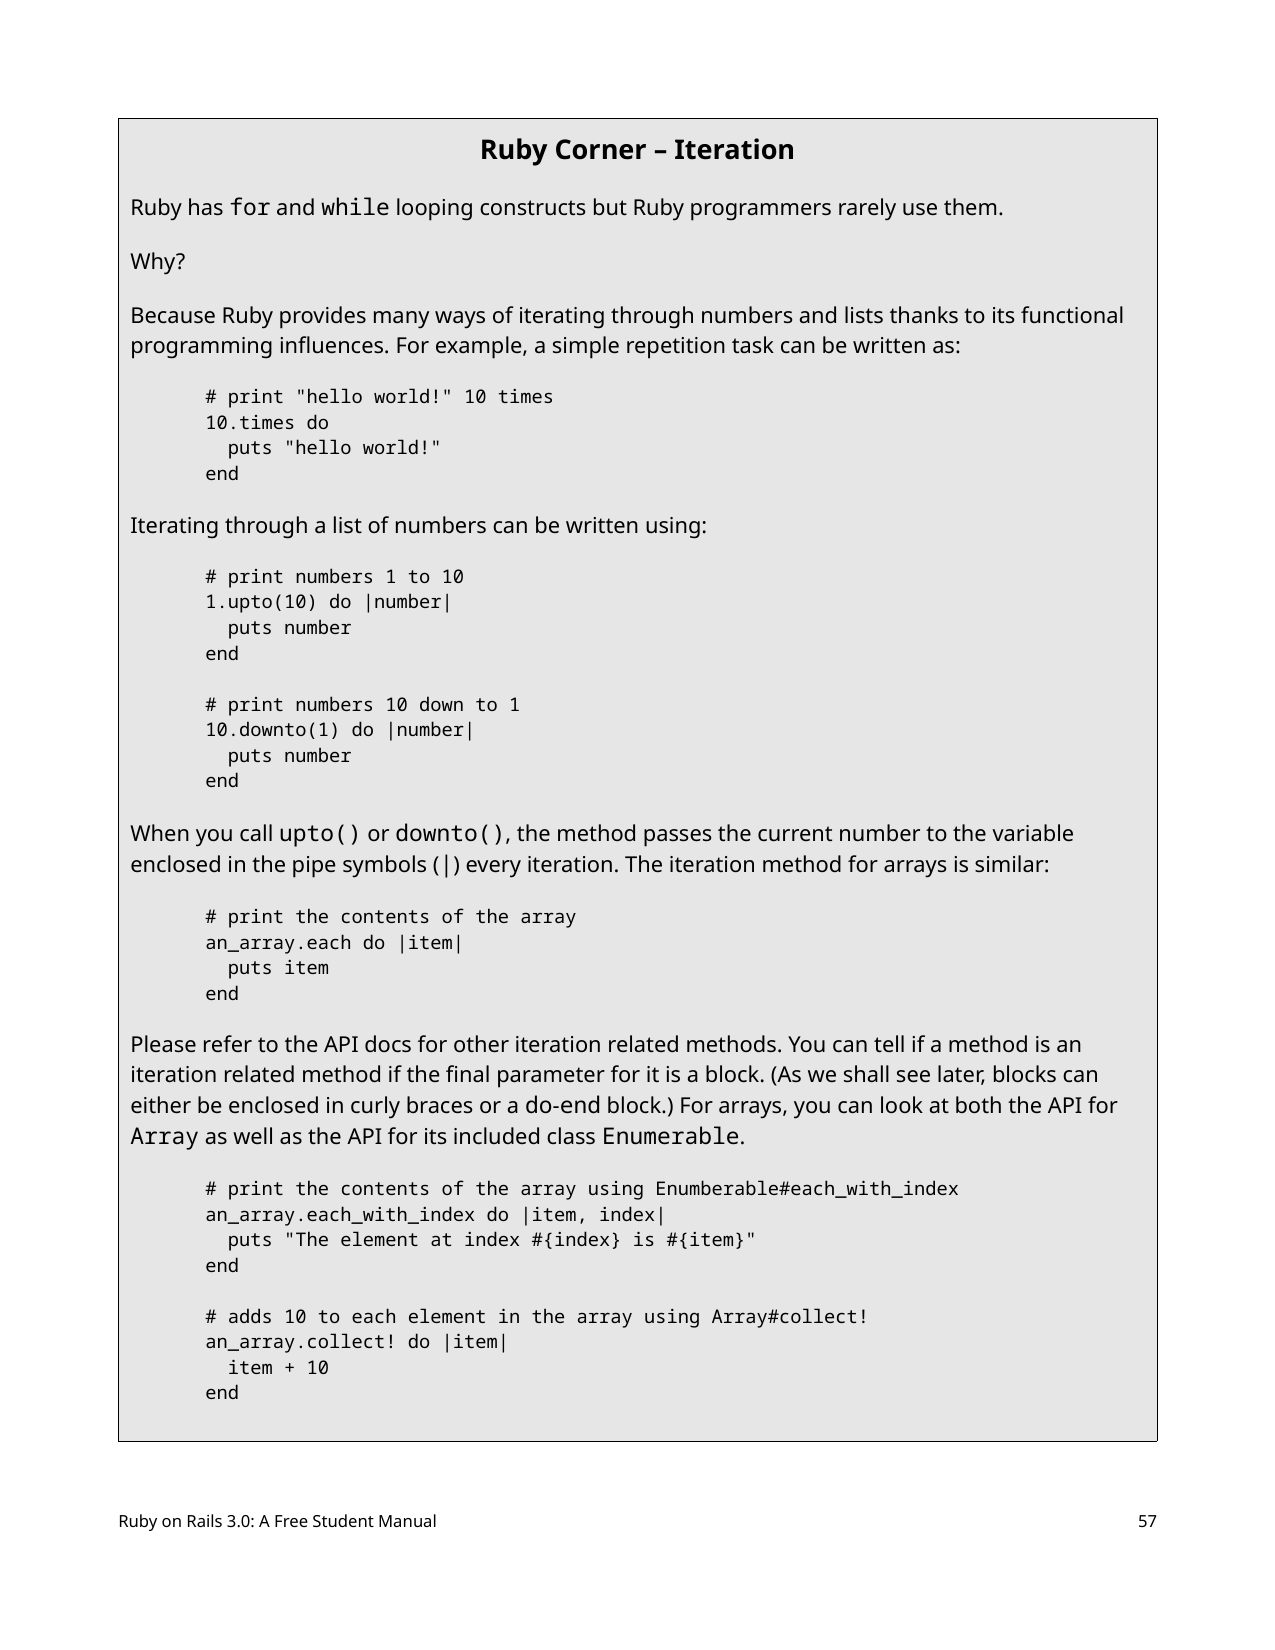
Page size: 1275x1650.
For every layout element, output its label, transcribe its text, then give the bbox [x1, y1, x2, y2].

table_header Ruby Corner – Iteration Ruby has for and while looping constructs but Ruby programmers rarely use them. Why? Because Ruby provides many ways of iterating through numbers and lists thanks to its functional programming influences. For example, a simple repetition task can be written as: # print "hello world!" 10 times 10.times do puts "hello world!" end Iterating through a list of numbers can be written using: # print numbers 1 to 10 1.upto(10) do |number| puts number end # print numbers 10 down to 1 10.downto(1) do |number| puts number end When you call upto() or downto(), the method passes the current number to the variable enclosed in the pipe symbols (|) every iteration. The iteration method for arrays is similar: # print the contents of the array an_array.each do |item| puts item end Please refer to the API docs for other iteration related methods. You can tell if a method is an iteration related method if the final parameter for it is a block. (As we shall see later, blocks can either be enclosed in curly braces or a do-end block.) For arrays, you can look at both the API for Array as well as the API for its included class Enumerable. # print the contents of the array using Enumberable#each_with_index an_array.each_with_index do |item, index| puts "The element at index #{index} is #{item}" end # adds 10 to each element in the array using Array#collect! an_array.collect! do |item| item + 10 end [119, 119, 1157, 1441]
